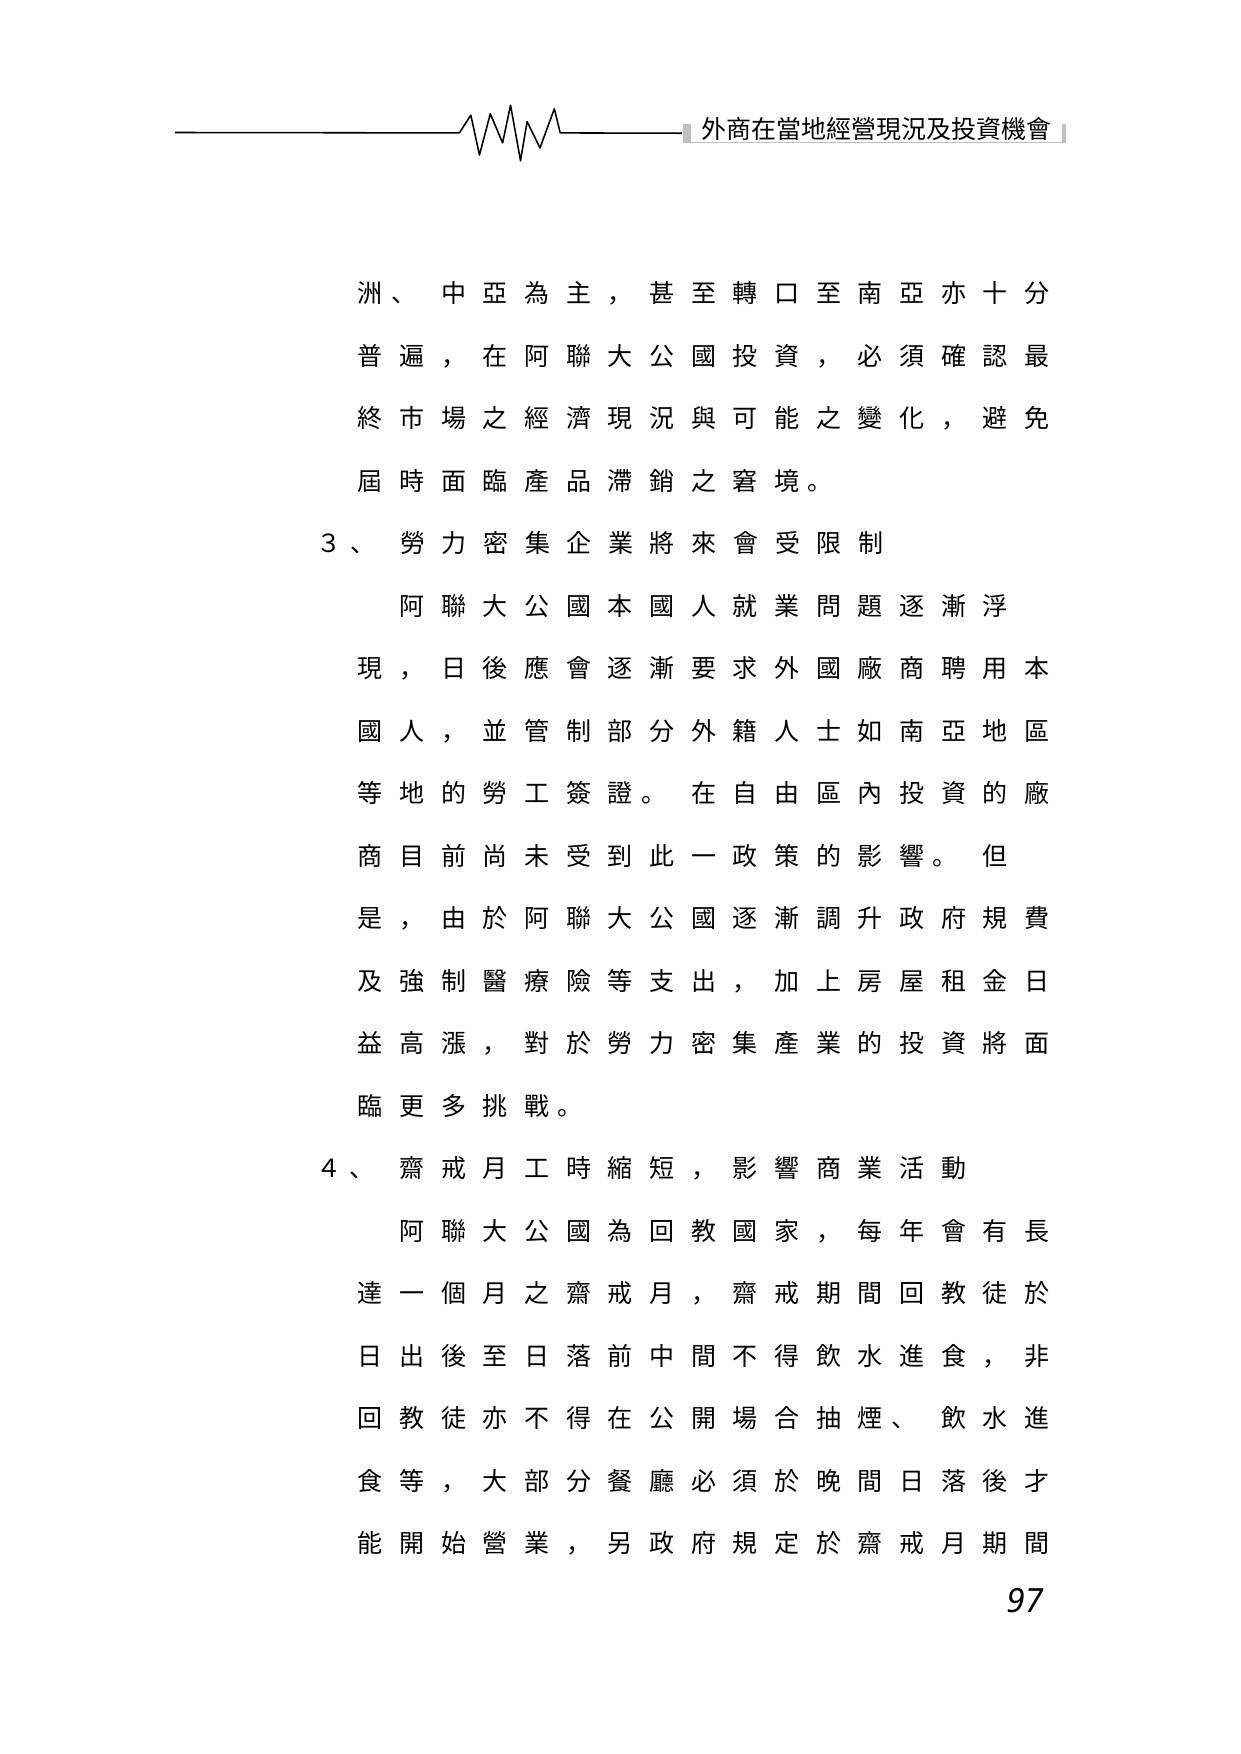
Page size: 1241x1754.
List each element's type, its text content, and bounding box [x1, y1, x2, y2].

text ３、勞力密集企業將來會受限制 [281, 500, 1058, 563]
text 阿聯大公國本國人就業問題逐漸浮現，日後應會逐漸要求外國廠商聘用本國人，並管制部分外籍人士如南亞地區等地的勞工簽證。在自由區內投資的廠商目前尚未受到此一政策的影響。但是，由於阿聯大公國逐漸調升政府規費及強制醫療險等支出，加上房屋租金日益高漲，對於勞力密集產業的投資將面臨更多挑戰。 [330, 563, 1058, 1125]
text 阿聯大公國為回教國家，每年會有長達一個月之齋戒月，齋戒期間回教徒於日出後至日落前中間不得飲水進食，非回教徒亦不得在公開場合抽煙、飲水進食等，大部分餐廳必須於晚間日落後才能開始營業，另政府規定於齋戒月期間 [330, 1188, 1058, 1563]
text ４、齋戒月工時縮短，影響商業活動 [281, 1125, 1058, 1188]
text 洲、中亞為主，甚至轉口至南亞亦十分普遍，在阿聯大公國投資，必須確認最終市場之經濟現況與可能之變化，避免屆時面臨產品滯銷之窘境。 [330, 250, 1058, 500]
